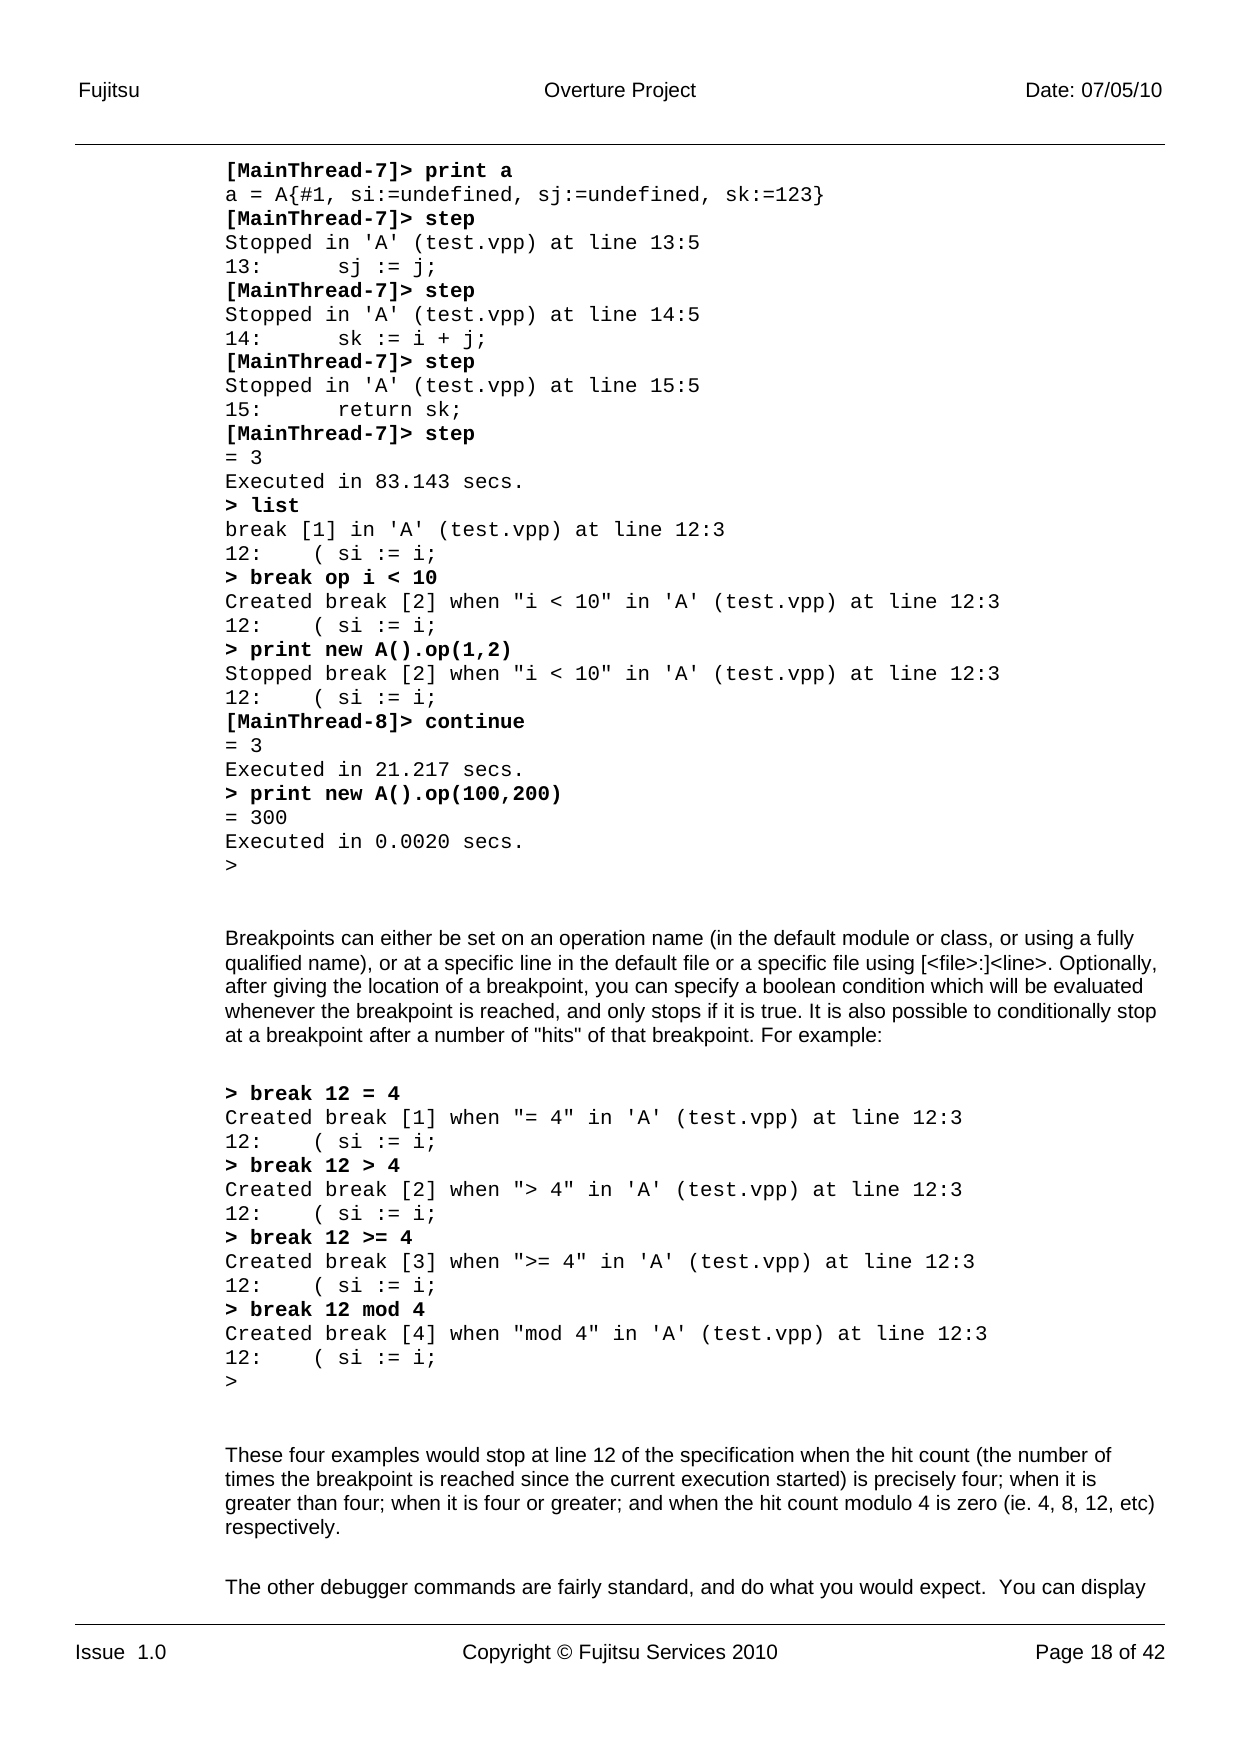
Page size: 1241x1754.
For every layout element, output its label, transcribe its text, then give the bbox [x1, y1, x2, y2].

text > [225, 854, 1165, 878]
text > print new A().op(1,2) [225, 639, 1165, 663]
text > break 12 >= 4 [225, 1227, 1165, 1251]
text Created break [2] when "> 4" in 'A' (test.vpp) at line 12:3 [225, 1179, 1165, 1203]
text [MainThread-7]> step [225, 351, 1165, 375]
text 12: ( si := i; [225, 1347, 1165, 1371]
text 15: return sk; [225, 399, 1165, 423]
text = 3 [225, 447, 1165, 471]
text > print new A().op(100,200) [225, 783, 1165, 807]
text Created break [2] when "i < 10" in 'A' (test.vpp) at line 12:3 [225, 591, 1165, 615]
text Created break [3] when ">= 4" in 'A' (test.vpp) at line 12:3 [225, 1251, 1165, 1275]
text = 300 [225, 807, 1165, 831]
text Breakpoints can either be set on an operation name (in the default module or class, or using a fully qualified name), or at a specific line in the default file or a specific file using [<file>:]<line>. Optionally, after giving the location of a breakpoint, you can specify a boolean condition which will be evaluated whenever the breakpoint is reached, and only stops if it is true. It is also possible to conditionally stop at a breakpoint after a number of "hits" of that breakpoint. For example: [225, 926, 1165, 1047]
text 12: ( si := i; [225, 1275, 1165, 1299]
text break [1] in 'A' (test.vpp) at line 12:3 [225, 519, 1165, 543]
text 12: ( si := i; [225, 1131, 1165, 1155]
text > break 12 = 4 [225, 1083, 1165, 1107]
text 14: sk := i + j; [225, 327, 1165, 351]
text > break 12 mod 4 [225, 1299, 1165, 1323]
text > break op i < 10 [225, 567, 1165, 591]
text 12: ( si := i; [225, 687, 1165, 711]
text a = A{#1, si:=undefined, sj:=undefined, sk:=123} [225, 184, 1165, 208]
text Stopped in 'A' (test.vpp) at line 14:5 [225, 303, 1165, 327]
text The other debugger commands are fairly standard, and do what you would expect. You can display [225, 1575, 1165, 1599]
text [MainThread-8]> continue [225, 711, 1165, 735]
text [MainThread-7]> step [225, 423, 1165, 447]
text These four examples would stop at line 12 of the specification when the hit count (the number of times the breakpoint is reached since the current execution started) is precisely four; when it is greater than four; when it is four or greater; and when the hit count modulo 4 is zero (ie. 4, 8, 12, etc) respectively. [225, 1442, 1165, 1539]
text Executed in 83.143 secs. [225, 471, 1165, 495]
text Stopped in 'A' (test.vpp) at line 13:5 [225, 232, 1165, 256]
text 13: sj := j; [225, 256, 1165, 279]
text 12: ( si := i; [225, 1203, 1165, 1227]
text = 3 [225, 735, 1165, 759]
text 12: ( si := i; [225, 615, 1165, 639]
text [MainThread-7]> step [225, 279, 1165, 303]
text Stopped break [2] when "i < 10" in 'A' (test.vpp) at line 12:3 [225, 663, 1165, 687]
text > list [225, 495, 1165, 519]
text Created break [1] when "= 4" in 'A' (test.vpp) at line 12:3 [225, 1107, 1165, 1131]
text > break 12 > 4 [225, 1155, 1165, 1179]
text 12: ( si := i; [225, 543, 1165, 567]
text [MainThread-7]> print a [225, 160, 1165, 184]
text > [225, 1371, 1165, 1394]
text Executed in 0.0020 secs. [225, 831, 1165, 854]
text Created break [4] when "mod 4" in 'A' (test.vpp) at line 12:3 [225, 1323, 1165, 1347]
text Executed in 21.217 secs. [225, 759, 1165, 783]
text [MainThread-7]> step [225, 208, 1165, 232]
text Stopped in 'A' (test.vpp) at line 15:5 [225, 375, 1165, 399]
